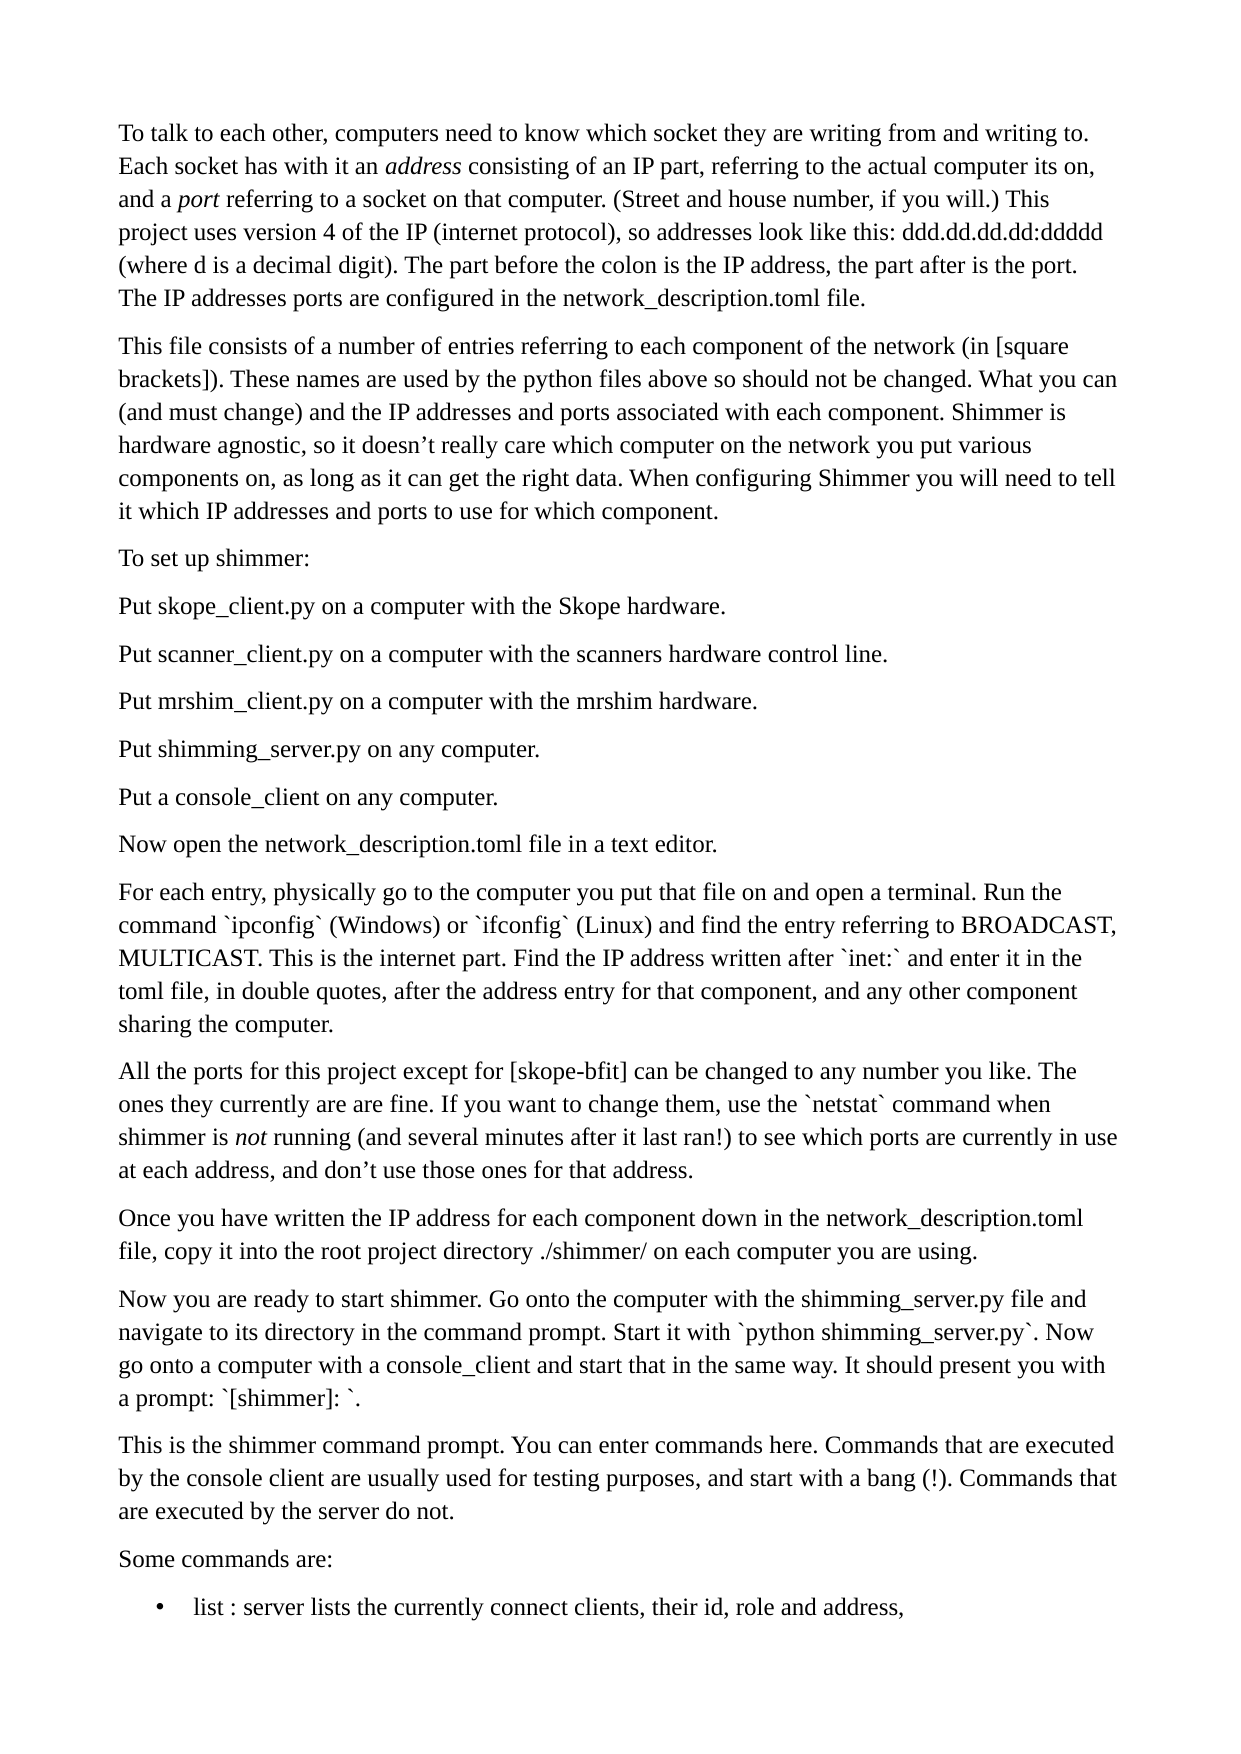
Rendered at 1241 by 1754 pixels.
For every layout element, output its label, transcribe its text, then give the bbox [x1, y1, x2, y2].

text Put scanner_client.py on a computer with the scanners hardware control line. [118, 639, 1122, 667]
text To set up shimmer: [118, 543, 1122, 572]
text All the ports for this project except for [skope-bfit] can be changed to any number you like. The ones they currently are are fine. If you want to change them, use the `netstat` command when shimmer is not running (and several minutes after it last ran!) to see which ports are currently in use at each address, and don’t use those ones for that address. [118, 1056, 1122, 1184]
text Put skope_client.py on a computer with the Skope hardware. [118, 591, 1122, 620]
text Put a console_client on any computer. [118, 782, 1122, 810]
list list : server lists the currently connect clients, their id, role and address, [156, 1592, 1122, 1620]
text This file consists of a number of entries referring to each component of the network (in [square brackets]). These names are used by the python files above so should not be changed. What you can (and must change) and the IP addresses and ports associated with each component. Shimmer is hardware agnostic, so it doesn’t really care which computer on the network you put various components on, as long as it can get the right data. When configuring Shimmer you will need to tell it which IP addresses and ports to use for which component. [118, 331, 1122, 525]
text Now open the network_description.toml file in a text editor. [118, 829, 1122, 858]
text For each entry, physically go to the computer you put that file on and open a terminal. Run the command `ipconfig` (Windows) or `ifconfig` (Linux) and find the entry referring to BROADCAST, MULTICAST. This is the internet part. Find the IP address written after `inet:` and enter it in the toml file, in double quotes, after the address entry for that component, and any other component sharing the computer. [118, 877, 1122, 1038]
text This is the shimmer command prompt. You can enter commands here. Commands that are executed by the console client are usually used for testing purposes, and start with a bang (!). Commands that are executed by the server do not. [118, 1430, 1122, 1525]
text To talk to each other, computers need to know which socket they are writing from and writing to. Each socket has with it an address consisting of an IP part, referring to the actual computer its on, and a port referring to a socket on that computer. (Street and house number, if you will.) This project uses version 4 of the IP (internet protocol), so addresses look like this: ddd.dd.dd.dd:ddddd (where d is a decimal digit). The part before the colon is the IP address, the part after is the port. The IP addresses ports are configured in the network_description.toml file. [118, 118, 1122, 312]
text Now you are ready to start shimmer. Go onto the computer with the shimming_server.py file and navigate to its directory in the command prompt. Start it with `python shimming_server.py`. Now go onto a computer with a console_client and start that in the same way. It should present you with a prompt: `[shimmer]: `. [118, 1284, 1122, 1412]
text Once you have written the IP address for each component down in the network_description.toml file, copy it into the root project directory ./shimmer/ on each computer you are using. [118, 1203, 1122, 1265]
text Put mrshim_client.py on a computer with the mrshim hardware. [118, 686, 1122, 715]
text Some commands are: [118, 1544, 1122, 1573]
text Put shimming_server.py on any computer. [118, 734, 1122, 763]
